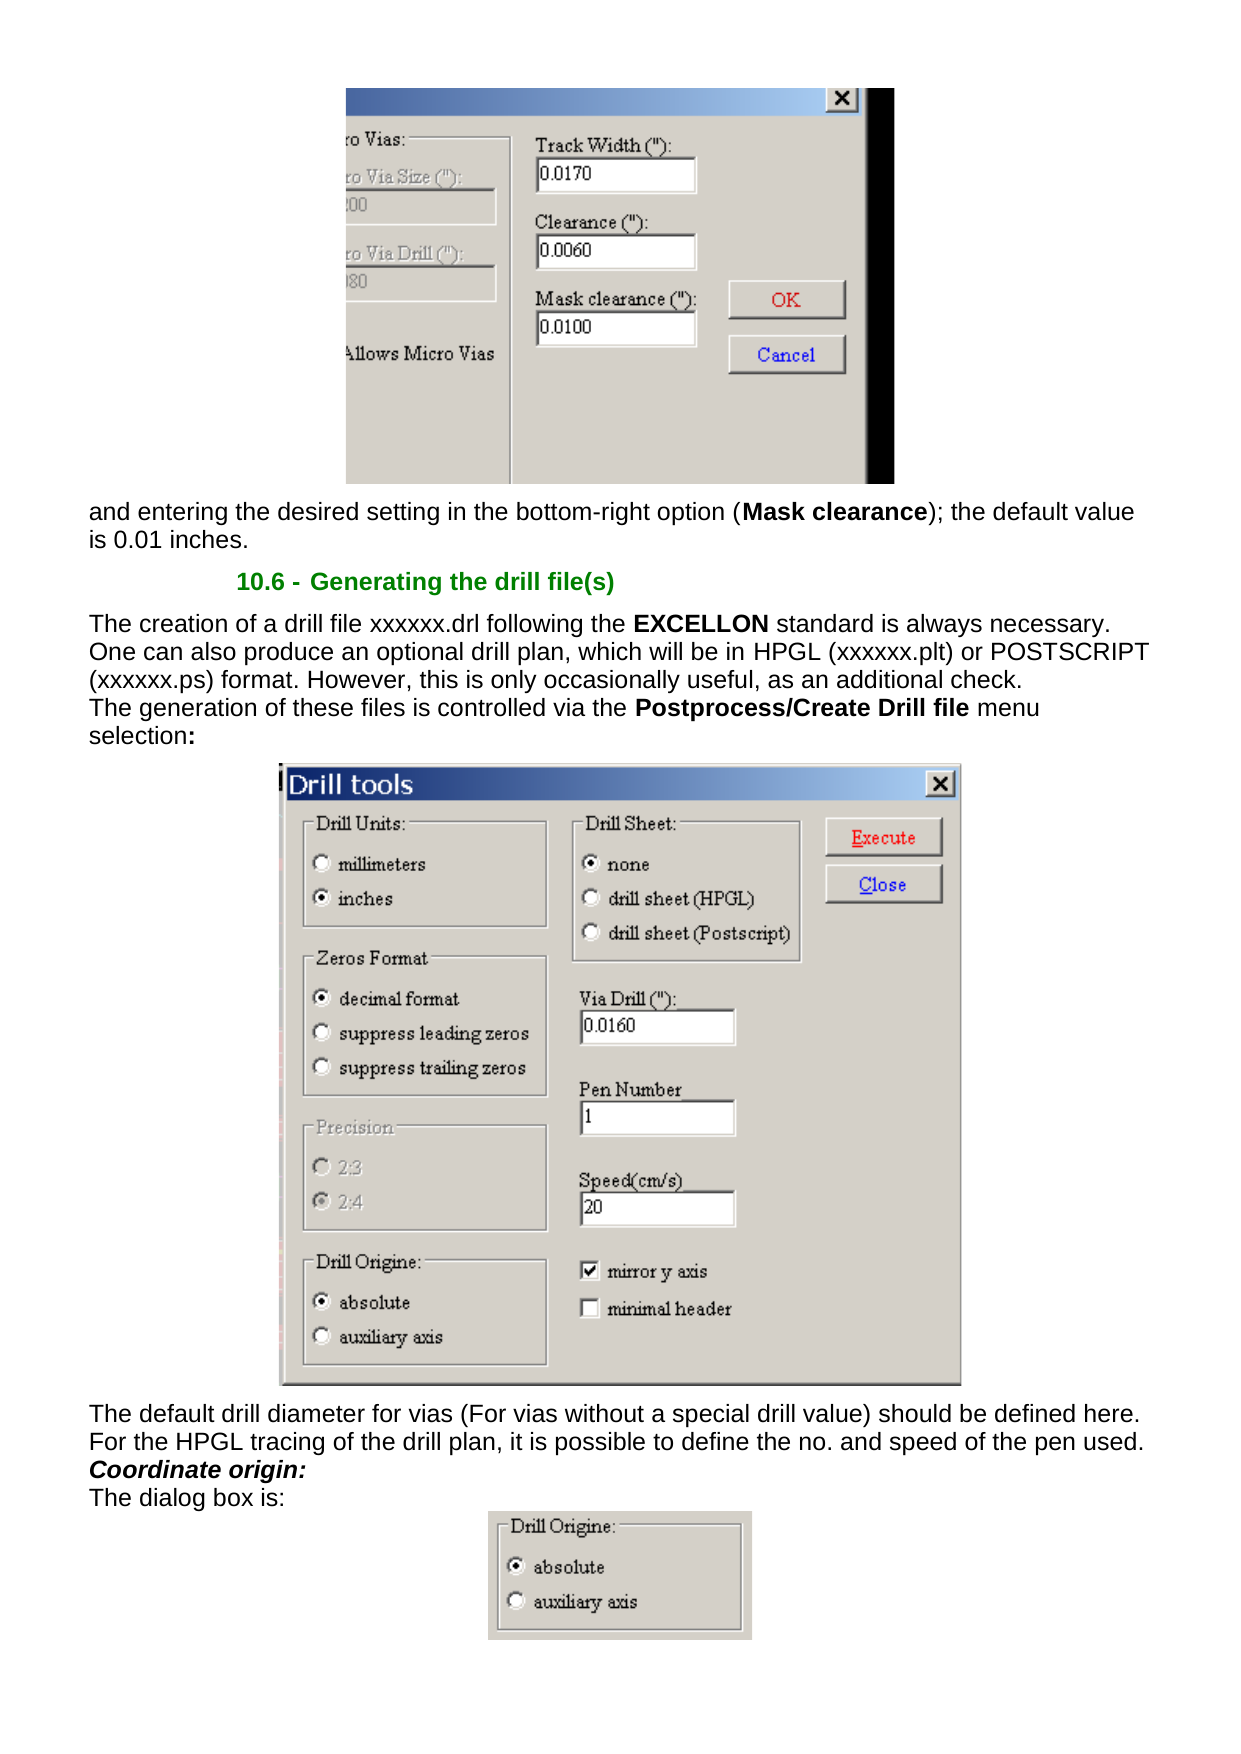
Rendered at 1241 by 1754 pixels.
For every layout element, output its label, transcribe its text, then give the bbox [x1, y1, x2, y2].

text One can also produce an optional drill plan, which will be in HPGL (xxxxxx.plt) or POSTSCRIPT (xxxxxx.ps) format. However, this is only occasionally useful, as an additional check. [88, 638, 1152, 694]
text Coordinate origin: [88, 1456, 1152, 1483]
subtitle Generating the drill file(s) [162, 568, 1152, 596]
text The default drill diameter for vias (For vias without a special drill value) should be defined here. For the HPGL tracing of the drill plan, it is possible to define the no. and speed of the pen used. [88, 1399, 1152, 1456]
picture [278, 763, 962, 1386]
text and entering the desired setting in the bottom-right option (Mask clearance); the default value is 0.01 inches. [88, 498, 1152, 554]
picture [488, 1511, 753, 1640]
text The generation of these files is controlled via the Postprocess/Create Drill file menu selection: [88, 694, 1152, 750]
picture [345, 88, 895, 484]
text The creation of a drill file xxxxxx.drl following the EXCELLON standard is always necessary. [88, 609, 1152, 638]
text The dialog box is: [88, 1483, 1152, 1512]
